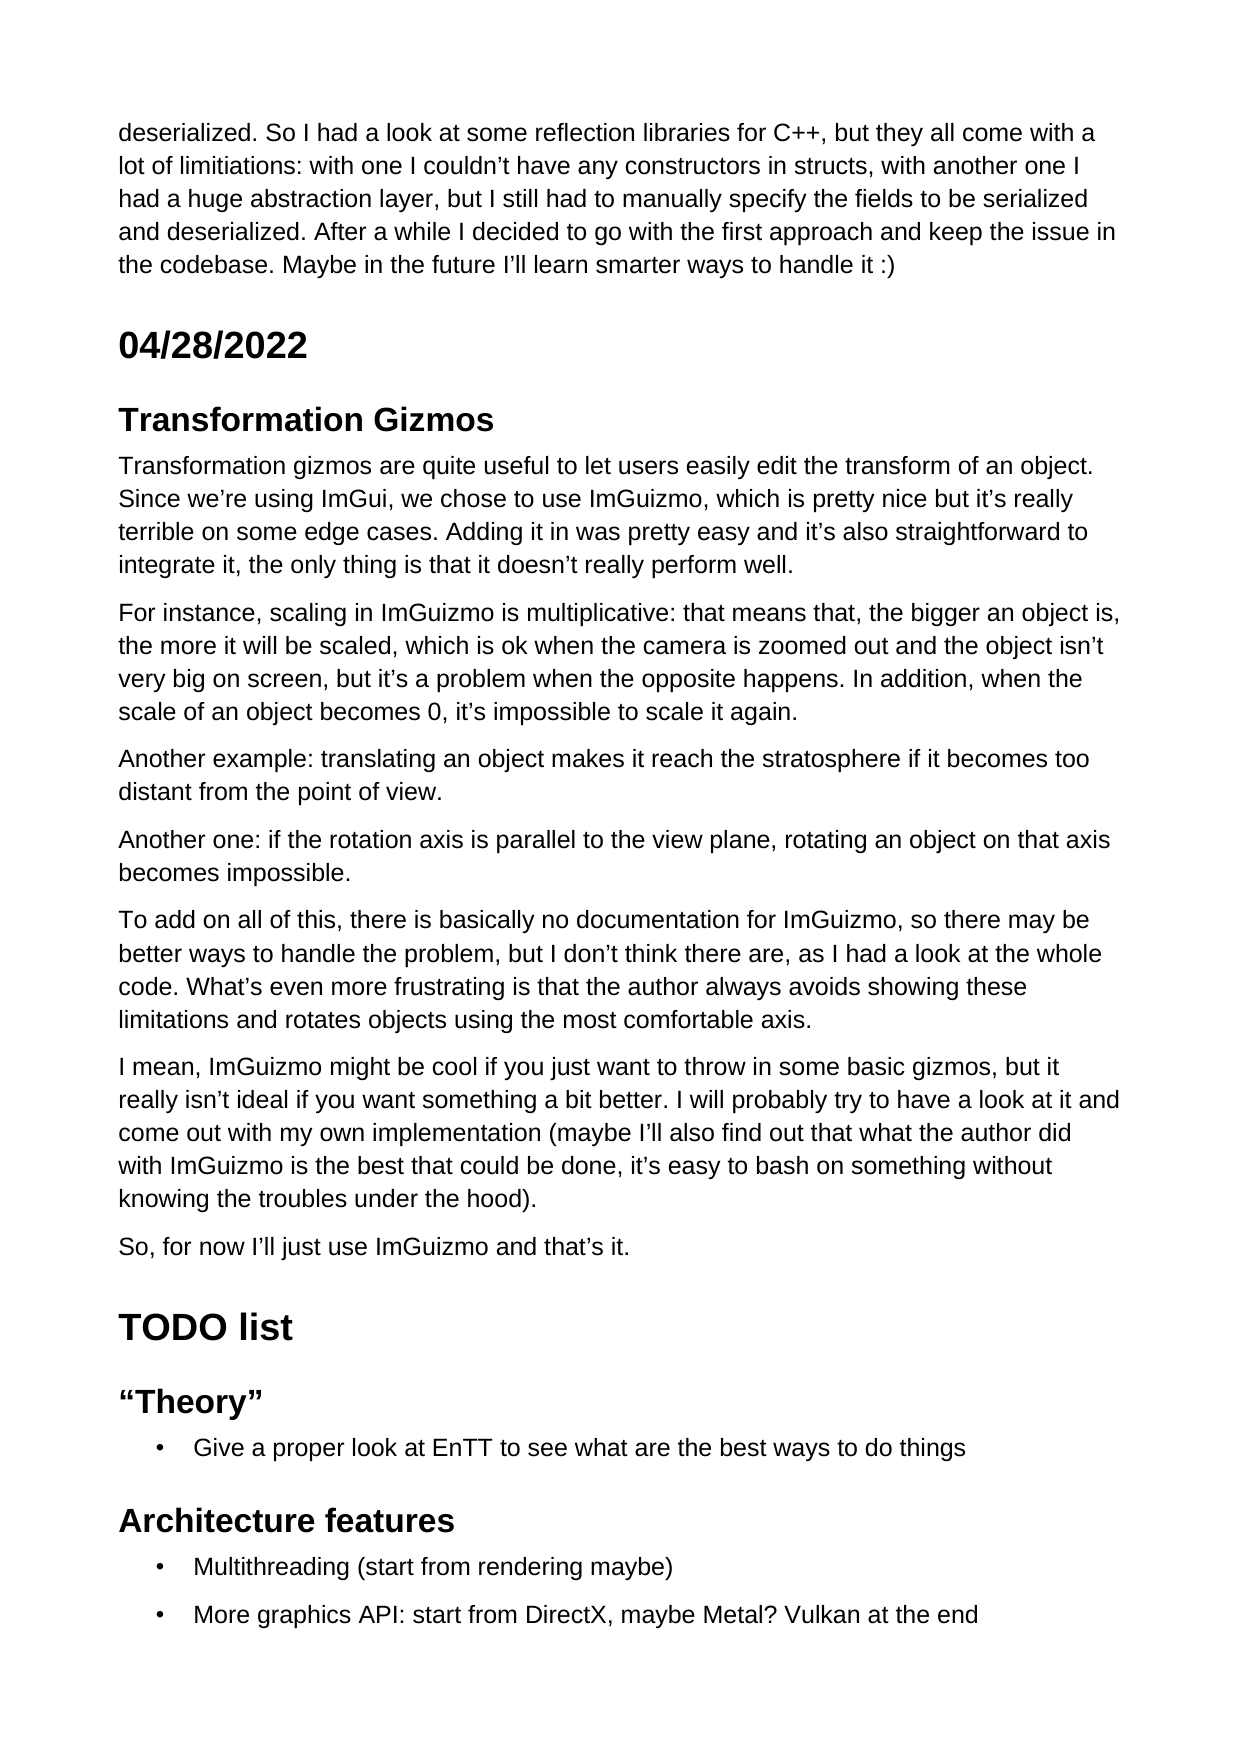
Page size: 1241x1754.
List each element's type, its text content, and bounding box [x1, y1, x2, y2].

list Give a proper look at EnTT to see what are the best ways to do things [156, 1433, 1122, 1461]
text To add on all of this, there is basically no documentation for ImGuizmo, so there may be better ways to handle the problem, but I don’t think there are, as I had a look at the whole code. What’s even more frustrating is that the author always avoids showing these limitations and rotates objects using the most comfortable axis. [118, 906, 1122, 1033]
subtitle Architecture features [118, 1501, 1122, 1540]
text I mean, ImGuizmo might be cool if you just want to throw in some basic gizmos, but it really isn’t ideal if you want something a bit better. I will probably try to have a look at it and come out with my own implementation (maybe I’ll also find out that what the author did with ImGuizmo is the best that could be done, it’s easy to bash on something without knowing the troubles under the hood). [118, 1052, 1122, 1213]
list More graphics API: start from DirectX, maybe Metal? Vulkan at the end [156, 1600, 1122, 1629]
text So, for now I’ll just use ImGuizmo and that’s it. [118, 1232, 1122, 1261]
subtitle TODO list [118, 1304, 1122, 1348]
text deserialized. So I had a look at some reflection libraries for C++, but they all come with a lot of limitiations: with one I couldn’t have any constructors in structs, with another one I had a huge abstraction layer, but I still had to manually specify the fields to be serialized and deserialized. After a while I decided to go with the first approach and keep the issue in the codebase. Maybe in the future I’ll learn smarter ways to handle it :) [118, 118, 1122, 279]
text For instance, scaling in ImGuizmo is multiplicative: that means that, the bigger an object is, the more it will be scaled, which is ok when the camera is zoomed out and the object isn’t very big on screen, but it’s a problem when the opposite happens. In addition, when the scale of an object becomes 0, it’s impossible to scale it again. [118, 598, 1122, 725]
list Multithreading (start from rendering maybe) [156, 1552, 1122, 1581]
subtitle “Theory” [118, 1381, 1122, 1420]
subtitle Transformation Gizmos [118, 400, 1122, 438]
text Another example: translating an object makes it reach the stratosphere if it becomes too distant from the point of view. [118, 744, 1122, 806]
text Another one: if the rotation axis is parallel to the view plane, rotating an object on that axis becomes impossible. [118, 825, 1122, 887]
subtitle 04/28/2022 [118, 323, 1122, 366]
text Transformation gizmos are quite useful to let users easily edit the transform of an object. Since we’re using ImGui, we chose to use ImGuizmo, which is pretty nice but it’s really terrible on some edge cases. Adding it in was pretty easy and it’s also straightforward to integrate it, the only thing is that it doesn’t really perform well. [118, 451, 1122, 579]
